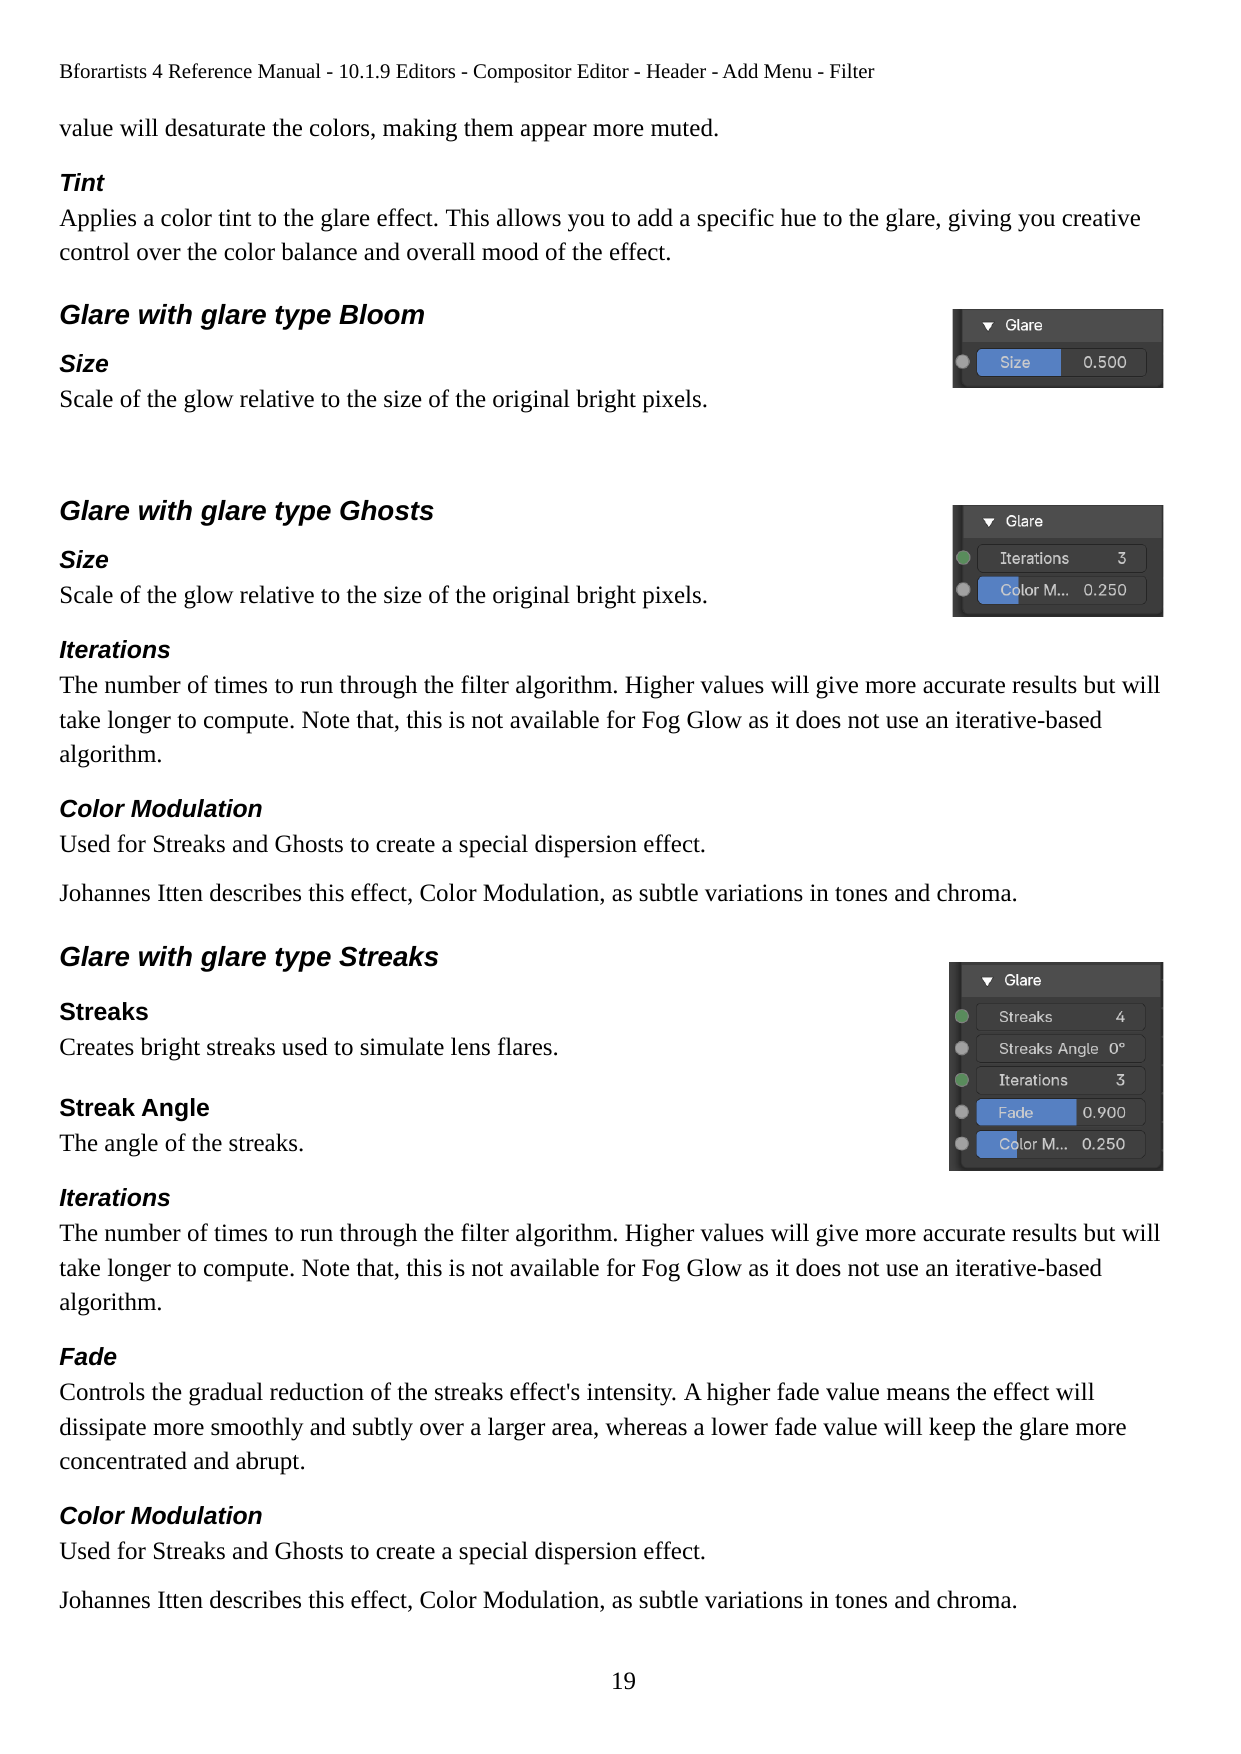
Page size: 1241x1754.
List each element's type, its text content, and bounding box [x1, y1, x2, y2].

text value will desaturate the colors, making them appear more muted. [59, 113, 1181, 141]
text Johannes Itten describes this effect, Color Modulation, as subtle variations in tones and chroma. [59, 878, 1181, 907]
text The number of times to run through the filter algorithm. Higher values will give more accurate results but will take longer to compute. Note that, this is not available for Fog Glow as it does not use an iterative-based algorithm. [59, 1218, 1181, 1316]
text Johannes Itten describes this effect, Color Modulation, as subtle variations in tones and chroma. [59, 1585, 1181, 1614]
subtitle Size [59, 545, 952, 574]
picture [949, 962, 1164, 1171]
subtitle Color Modulation [59, 1501, 1181, 1530]
subtitle Fade [59, 1342, 1181, 1371]
subtitle Streaks [59, 997, 949, 1025]
text Controls the gradual reduction of the streaks effect's intensity. A higher fade value means the effect will dissipate more smoothly and subtly over a larger area, whereas a lower fade value will keep the glare more concentrated and abrupt. [59, 1377, 1181, 1475]
text Applies a color tint to the glare effect. This allows you to add a specific hue to the glare, giving you creative control over the color balance and overall mood of the effect. [59, 203, 1181, 266]
subtitle Iterations [59, 636, 1181, 664]
subtitle Streak Angle [59, 1093, 949, 1122]
text Scale of the glow relative to the size of the original bright pixels. [59, 580, 952, 609]
subtitle Glare with glare type Streaks [59, 940, 1181, 972]
subtitle [1164, 1093, 1181, 1122]
text The angle of the streaks. [59, 1128, 949, 1157]
text Used for Streaks and Ghosts to create a special dispersion effect. [59, 1536, 1181, 1565]
picture [952, 309, 1164, 388]
text Creates bright streaks used to simulate lens flares. [59, 1032, 949, 1060]
text Used for Streaks and Ghosts to create a special dispersion effect. [59, 829, 1181, 858]
subtitle Color Modulation [59, 794, 1181, 823]
subtitle Glare with glare type Bloom [59, 299, 1181, 331]
subtitle [1164, 349, 1181, 378]
subtitle Glare with glare type Ghosts [59, 495, 1181, 527]
text Scale of the glow relative to the size of the original bright pixels. [59, 384, 1181, 413]
subtitle Iterations [59, 1183, 1181, 1212]
subtitle [1164, 545, 1181, 574]
text The number of times to run through the filter algorithm. Higher values will give more accurate results but will take longer to compute. Note that, this is not available for Fog Glow as it does not use an iterative-based algorithm. [59, 670, 1181, 768]
picture [952, 505, 1164, 617]
subtitle Tint [59, 168, 1181, 196]
subtitle Size [59, 349, 952, 378]
subtitle [1164, 997, 1181, 1025]
